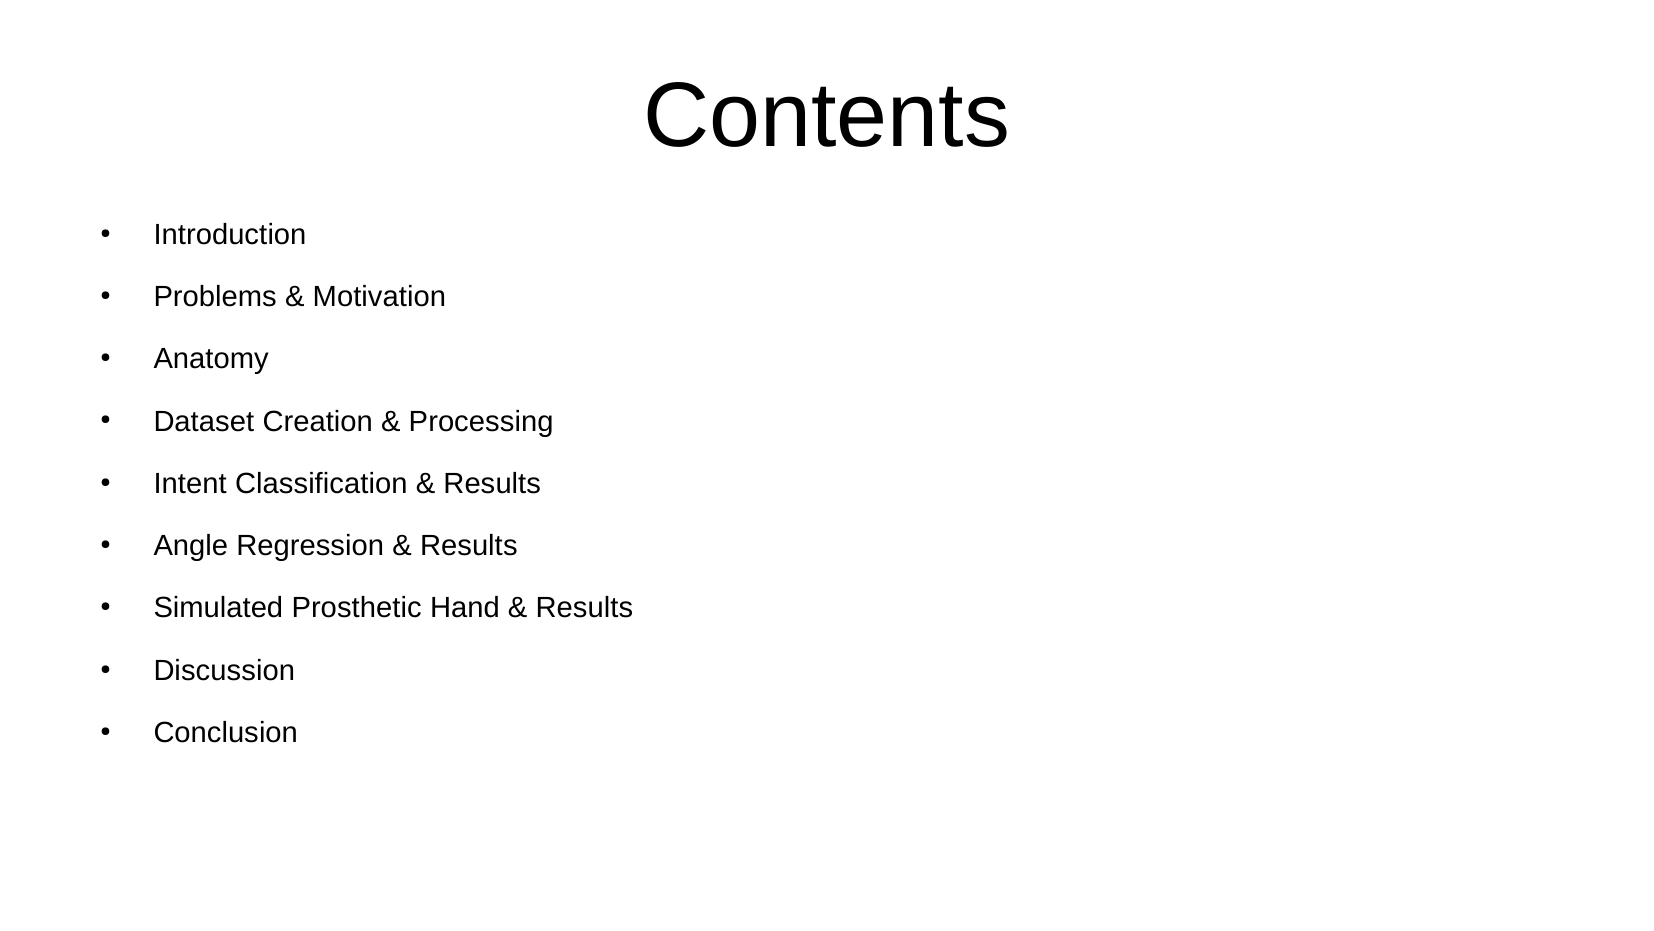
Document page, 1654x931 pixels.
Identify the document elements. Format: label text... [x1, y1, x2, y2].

list Introduction Problems & Motivation Anatomy Dataset Creation & Processing Intent Classification & Results Angle Regression & Results Simulated Prosthetic Hand & Results Discussion Conclusion [82, 217, 1571, 758]
title Contents [82, 37, 1571, 193]
